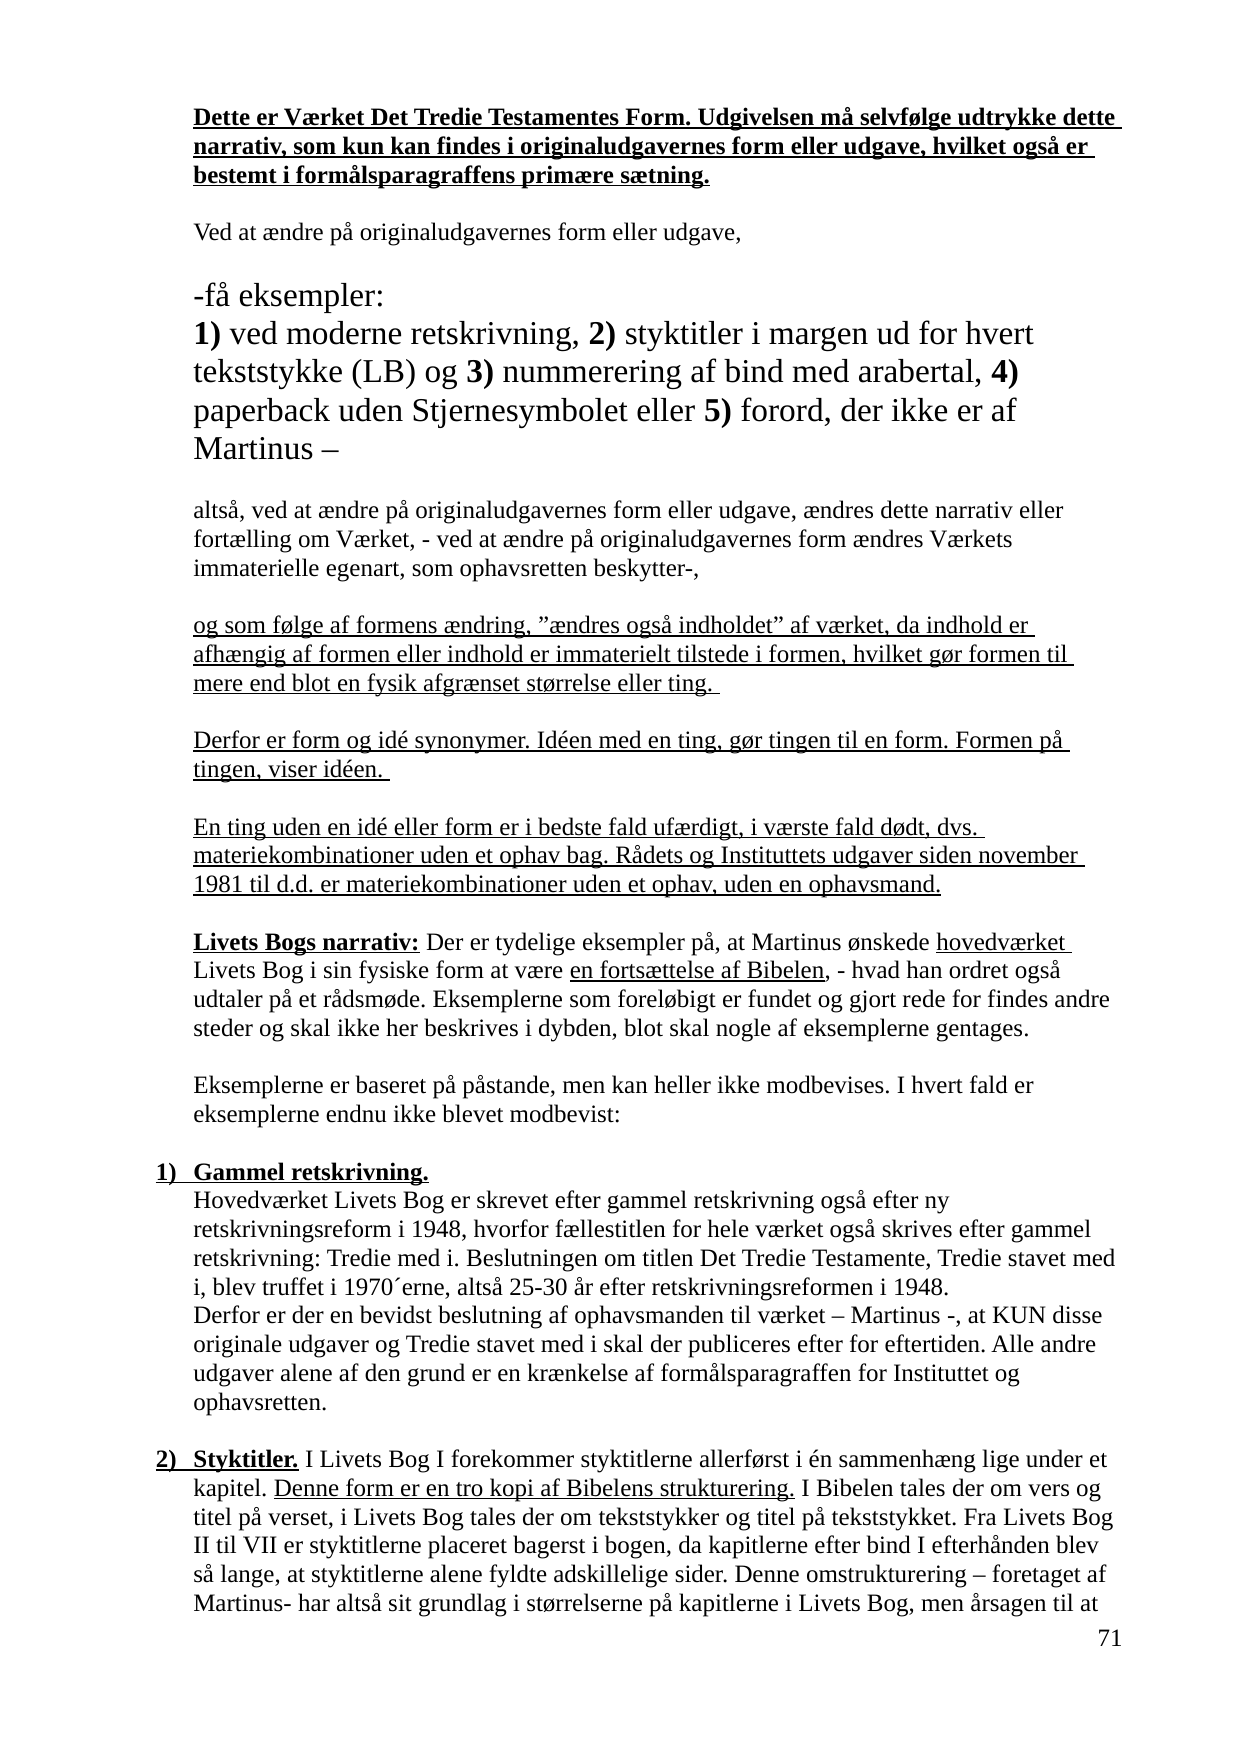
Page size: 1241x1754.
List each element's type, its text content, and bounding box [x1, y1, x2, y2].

text Derfor er der en bevidst beslutning af ophavsmanden til værket – Martinus -, at KUN disse originale udgaver og Tredie stavet med i skal der publiceres efter for eftertiden. Alle andre udgaver alene af den grund er en krænkelse af formålsparagraffen for Instituttet og ophavsretten. [193, 1300, 1122, 1415]
text Dette er Værket Det Tredie Testamentes Form. Udgivelsen må selvfølge udtrykke dette [193, 102, 1122, 127]
text 1) ved moderne retskrivning, 2) styktitler i margen ud for hvert tekststykke (LB) og 3) nummerering af bind med arabertal, 4) paperback uden Stjernesymbolet eller 5) forord, der ikke er af Martinus – [193, 313, 1122, 467]
text altså, ved at ændre på originaludgavernes form eller udgave, ændres dette narrativ eller fortælling om Værket, - ved at ændre på originaludgavernes form ændres Værkets immaterielle egenart, som ophavsretten beskytter-, [193, 495, 1122, 582]
text -få eksempler: [193, 275, 1122, 313]
list Styktitler. I Livets Bog I forekommer styktitlerne allerførst i én sammenhæng lige under et kapitel. Denne form er en tro kopi af Bibelens strukturering. I Bibelen tales der om vers og titel på verset, i Livets Bog tales der om tekststykker og titel på tekststykket. Fra Livets Bog II til VII er styktitlerne placeret bagerst i bogen, da kapitlerne efter bind I efterhånden blev så lange, at styktitlerne alene fyldte adskillelige sider. Denne omstrukturering – foretaget af Martinus- har altså sit grundlag i størrelserne på kapitlerne i Livets Bog, men årsagen til at [156, 1444, 1122, 1617]
text Hovedværket Livets Bog er skrevet efter gammel retskrivning også efter ny retskrivningsreform i 1948, hvorfor fællestitlen for hele værket også skrives efter gammel retskrivning: Tredie med i. Beslutningen om titlen Det Tredie Testamente, Tredie stavet med i, blev truffet i 1970´erne, altså 25-30 år efter retskrivningsreformen i 1948. [193, 1185, 1122, 1300]
list Gammel retskrivning. [156, 1157, 1122, 1185]
text En ting uden en idé eller form er i bedste fald ufærdigt, i værste fald dødt, dvs. materiekombinationer uden et ophav bag. Rådets og Instituttets udgaver siden november 1981 til d.d. er materiekombinationer uden et ophav, uden en ophavsmand. [193, 812, 1122, 898]
text narrativ, som kun kan findes i originaludgavernes form eller udgave, hvilket også er bestemt i formålsparagraffens primære sætning. [193, 129, 1122, 189]
text Livets Bogs narrativ: Der er tydelige eksempler på, at Martinus ønskede hovedværket Livets Bog i sin fysiske form at være en fortsættelse af Bibelen, - hvad han ordret også udtaler på et rådsmøde. Eksemplerne som foreløbigt er fundet og gjort rede for findes andre steder og skal ikke her beskrives i dybden, blot skal nogle af eksemplerne gentages. [193, 927, 1122, 1042]
text Eksemplerne er baseret på påstande, men kan heller ikke modbevises. I hvert fald er eksemplerne endnu ikke blevet modbevist: [193, 1070, 1122, 1128]
text og som følge af formens ændring, ”ændres også indholdet” af værket, da indhold er afhængig af formen eller indhold er immaterielt tilstede i formen, hvilket gør formen til mere end blot en fysik afgrænset størrelse eller ting. [193, 610, 1122, 697]
text Derfor er form og idé synonymer. Idéen med en ting, gør tingen til en form. Formen på tingen, viser idéen. [193, 725, 1122, 783]
text Ved at ændre på originaludgavernes form eller udgave, [193, 217, 1122, 246]
